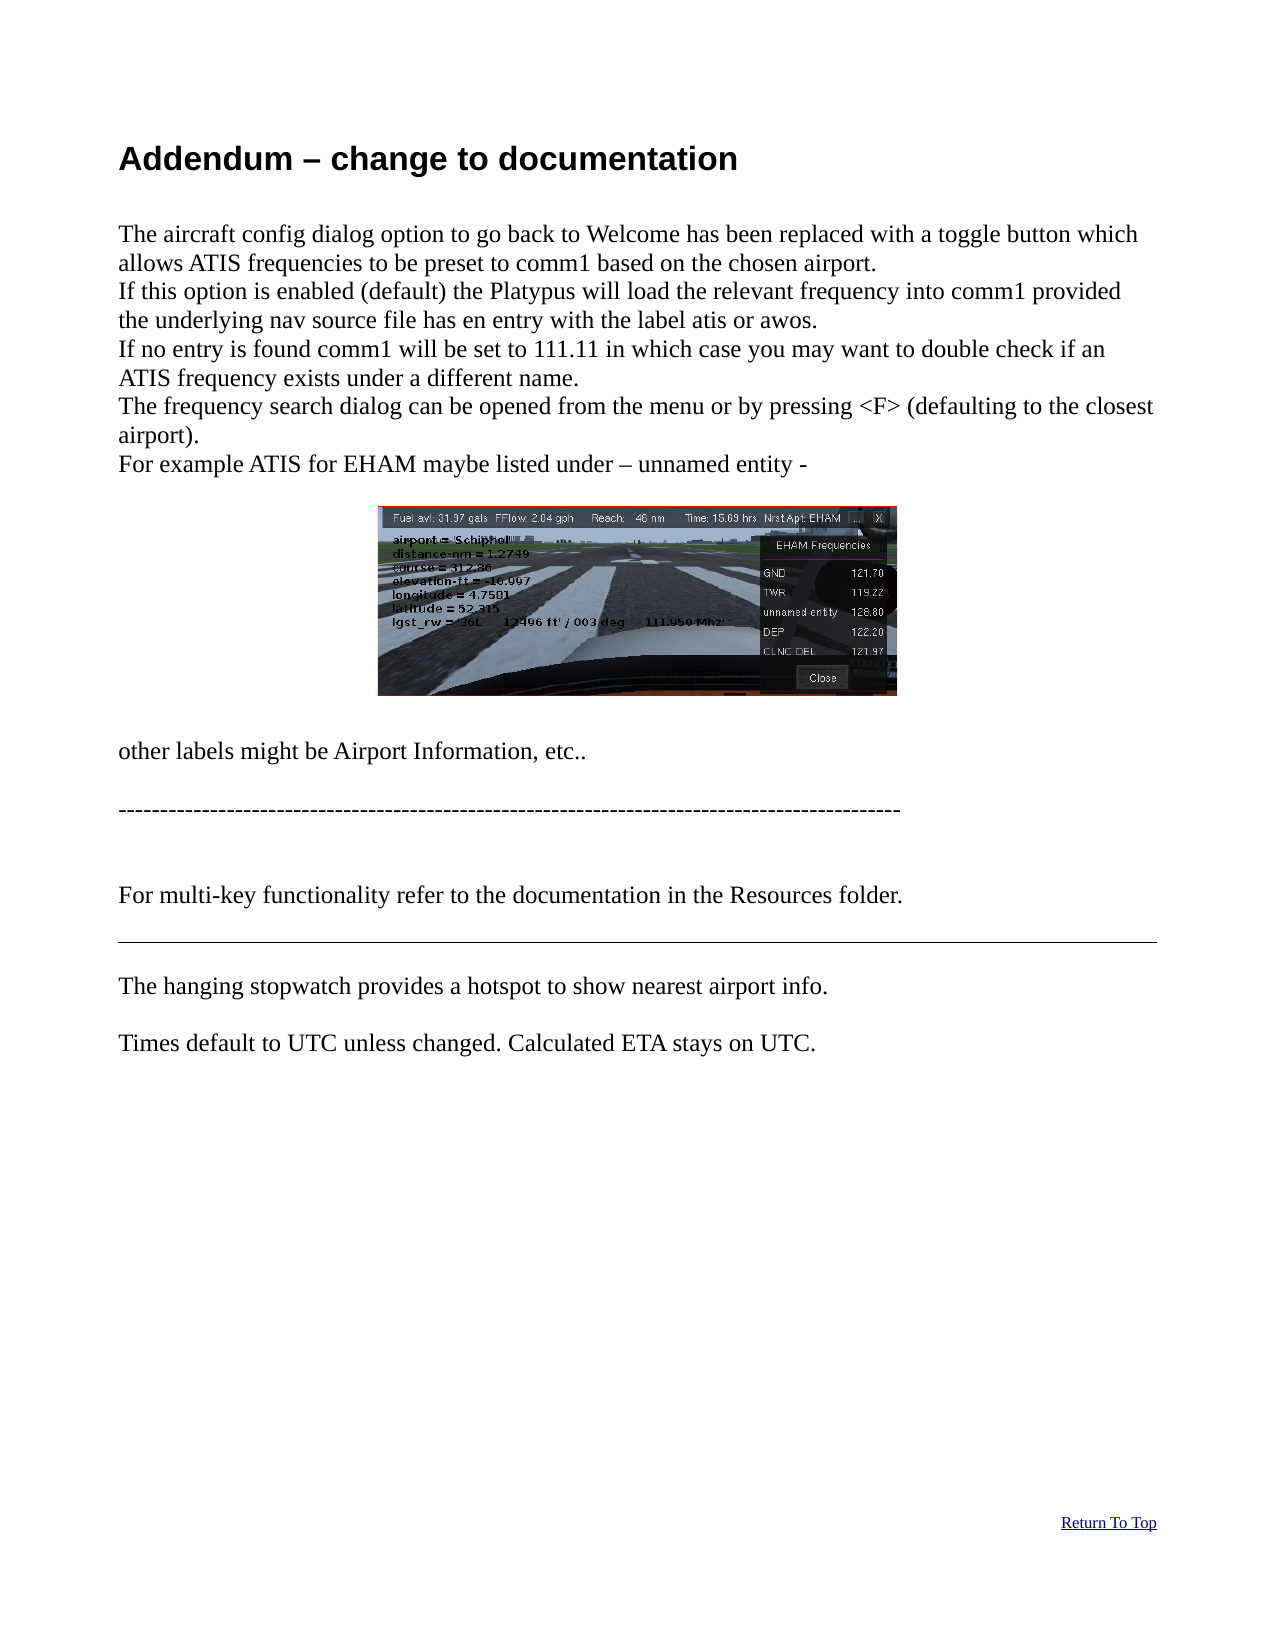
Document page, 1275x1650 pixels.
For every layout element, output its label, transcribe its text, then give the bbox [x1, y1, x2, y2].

text Times default to UTC unless changed. Calculated ETA stays on UTC. [118, 1028, 1157, 1057]
text The frequency search dialog can be opened from the menu or by pressing <F> (defaulting to the closest airport). [118, 391, 1157, 449]
text If no entry is found comm1 will be set to 111.11 in which case you may want to double check if an ATIS frequency exists under a different name. [118, 334, 1157, 391]
text For example ATIS for EHAM maybe listed under – unnamed entity - [118, 449, 1157, 478]
text other labels might be Airport Information, etc.. [118, 736, 1157, 765]
picture [377, 506, 898, 696]
subtitle Addendum – change to documentation [118, 139, 1157, 178]
text If this option is enabled (default) the Platypus will load the relevant frequency into comm1 provided the underlying nav source file has en entry with the label atis or awos. [118, 276, 1157, 334]
text ---------------------------------------------------------------------------------------------- [118, 794, 1157, 823]
text The hanging stopwatch provides a hotspot to show nearest airport info. [118, 971, 1157, 999]
text The aircraft config dialog option to go back to Welcome has been replaced with a toggle button which allows ATIS frequencies to be preset to comm1 based on the chosen airport. [118, 219, 1157, 276]
text For multi-key functionality refer to the documentation in the Resources folder. [118, 880, 1157, 909]
